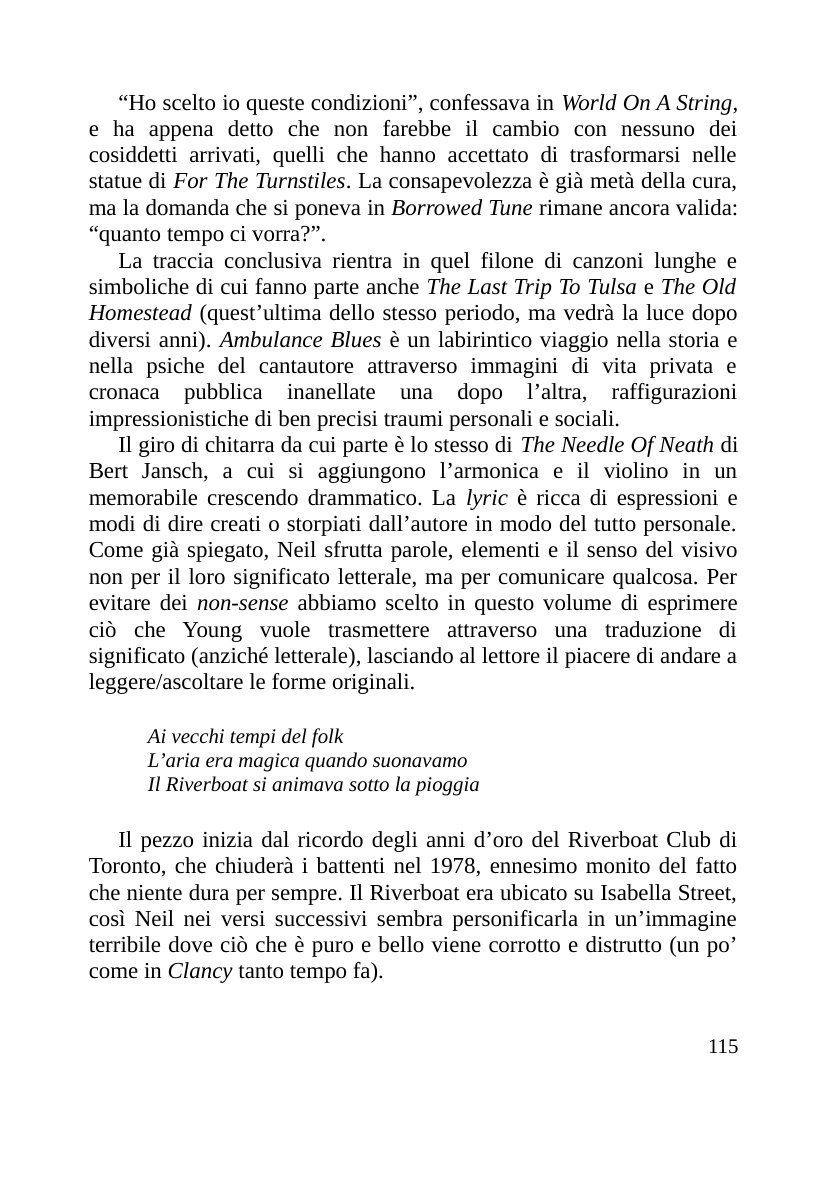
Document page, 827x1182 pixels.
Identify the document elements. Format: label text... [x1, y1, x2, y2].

text Ai vecchi tempi del folk [88, 724, 738, 748]
text Il giro di chitarra da cui parte è lo stesso di The Needle Of Neath di Bert Jansch, a cui si aggiungono l’armonica e il violino in un memorabile crescendo drammatico. La lyric è ricca di espressioni e modi di dire creati o storpiati dall’autore in modo del tutto personale. Come già spiegato, Neil sfrutta parole, elementi e il senso del visivo non per il loro significato letterale, ma per comunicare qualcosa. Per evitare dei non-sense abbiamo scelto in questo volume di esprimere ciò che Young vuole trasmettere attraverso una traduzione di significato (anziché letterale), lasciando al lettore il piacere di andare a leggere/ascoltare le forme originali. [88, 431, 738, 695]
text “Ho scelto io queste condizioni”, confessava in World On A String, e ha appena detto che non farebbe il cambio con nessuno dei cosiddetti arrivati, quelli che hanno accettato di trasformarsi nelle statue di For The Turnstiles. La consapevolezza è già metà della cura, ma la domanda che si poneva in Borrowed Tune rimane ancora valida: “quanto tempo ci vorra?”. [88, 88, 738, 247]
text Il Riverboat si animava sotto la pioggia [88, 772, 738, 796]
text L’aria era magica quando suonavamo [88, 748, 738, 772]
text La traccia conclusiva rientra in quel filone di canzoni lunghe e simboliche di cui fanno parte anche The Last Trip To Tulsa e The Old Homestead (quest’ultima dello stesso periodo, ma vedrà la luce dopo diversi anni). Ambulance Blues è un labirintico viaggio nella storia e nella psiche del cantautore attraverso immagini di vita privata e cronaca pubblica inanellate una dopo l’altra, raffigurazioni impressionistiche di ben precisi traumi personali e sociali. [88, 247, 738, 431]
text Il pezzo inizia dal ricordo degli anni d’oro del Riverboat Club di Toronto, che chiuderà i battenti nel 1978, ennesimo monito del fatto che niente dura per sempre. Il Riverboat era ubicato su Isabella Street, così Neil nei versi successivi sembra personificarla in un’immagine terribile dove ciò che è puro e bello viene corrotto e distrutto (un po’ come in Clancy tanto tempo fa). [88, 826, 738, 984]
